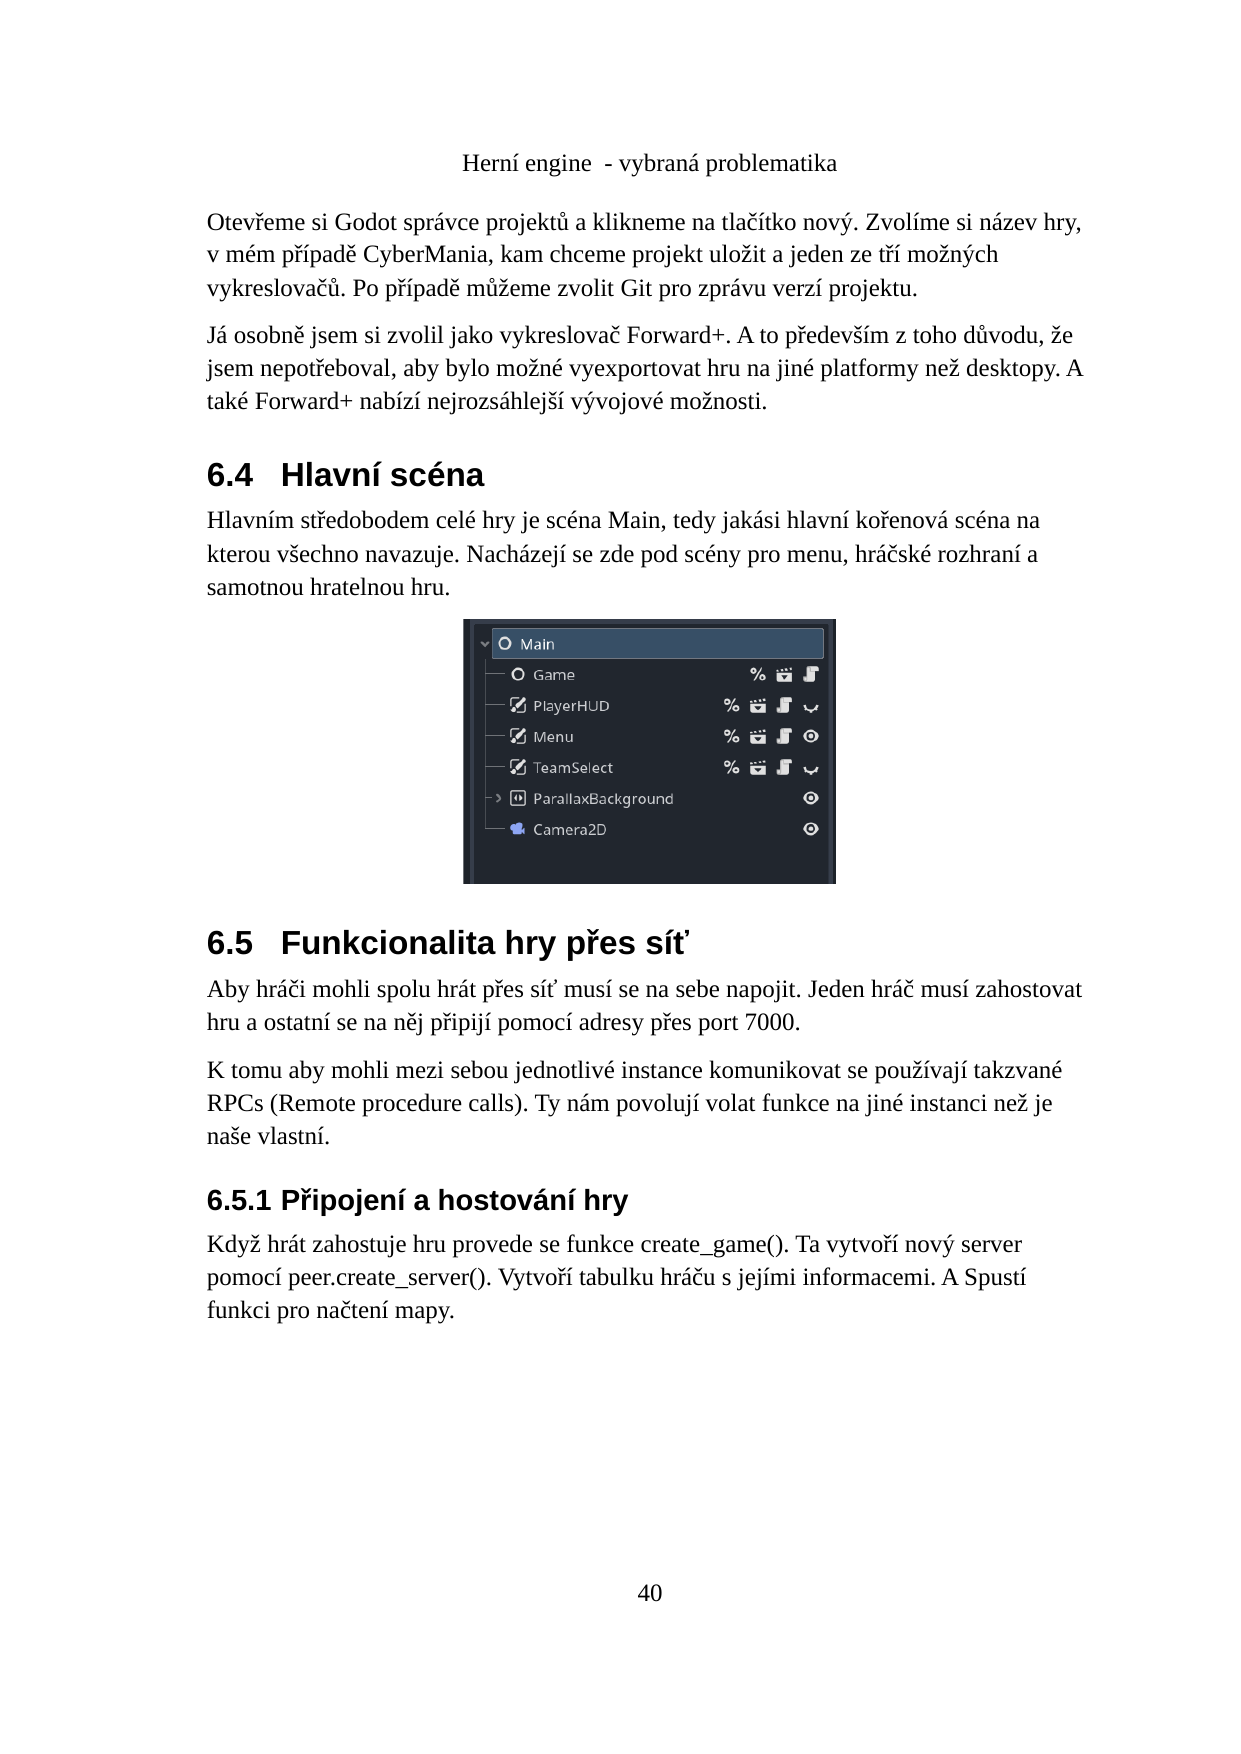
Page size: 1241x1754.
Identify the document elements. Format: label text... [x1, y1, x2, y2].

text Aby hráči mohli spolu hrát přes síť musí se na sebe napojit. Jeden hráč musí zahostovat hru a ostatní se na něj připijí pomocí adresy přes port 7000. [207, 974, 1093, 1036]
subtitle Připojení a hostování hry [207, 1183, 1093, 1217]
subtitle Funkcionalita hry přes síť [207, 923, 1093, 962]
text Otevřeme si Godot správce projektů a klikneme na tlačítko nový. Zvolíme si název hry, v mém případě CyberMania, kam chceme projekt uložit a jeden ze tří možných vykreslovačů. Po případě můžeme zvolit Git pro zprávu verzí projektu. [207, 207, 1093, 301]
picture [463, 619, 836, 884]
text Když hrát zahostuje hru provede se funkce create_game(). Ta vytvoří nový server pomocí peer.create_server(). Vytvoří tabulku hráču s jejími informacemi. A Spustí funkci pro načtení mapy. [207, 1229, 1093, 1324]
text Hlavním středobodem celé hry je scéna Main, tedy jakási hlavní kořenová scéna na kterou všechno navazuje. Nacházejí se zde pod scény pro menu, hráčské rozhraní a samotnou hratelnou hru. [207, 506, 1093, 600]
text Já osobně jsem si zvolil jako vykreslovač Forward+. A to především z toho důvodu, že jsem nepotřeboval, aby bylo možné vyexportovat hru na jiné platformy než desktopy. A také Forward+ nabízí nejrozsáhlejší vývojové možnosti. [207, 320, 1093, 415]
text K tomu aby mohli mezi sebou jednotlivé instance komunikovat se používají takzvané RPCs (Remote procedure calls). Ty nám povolují volat funkce na jiné instanci než je naše vlastní. [207, 1055, 1093, 1149]
subtitle Hlavní scéna [207, 455, 1093, 493]
